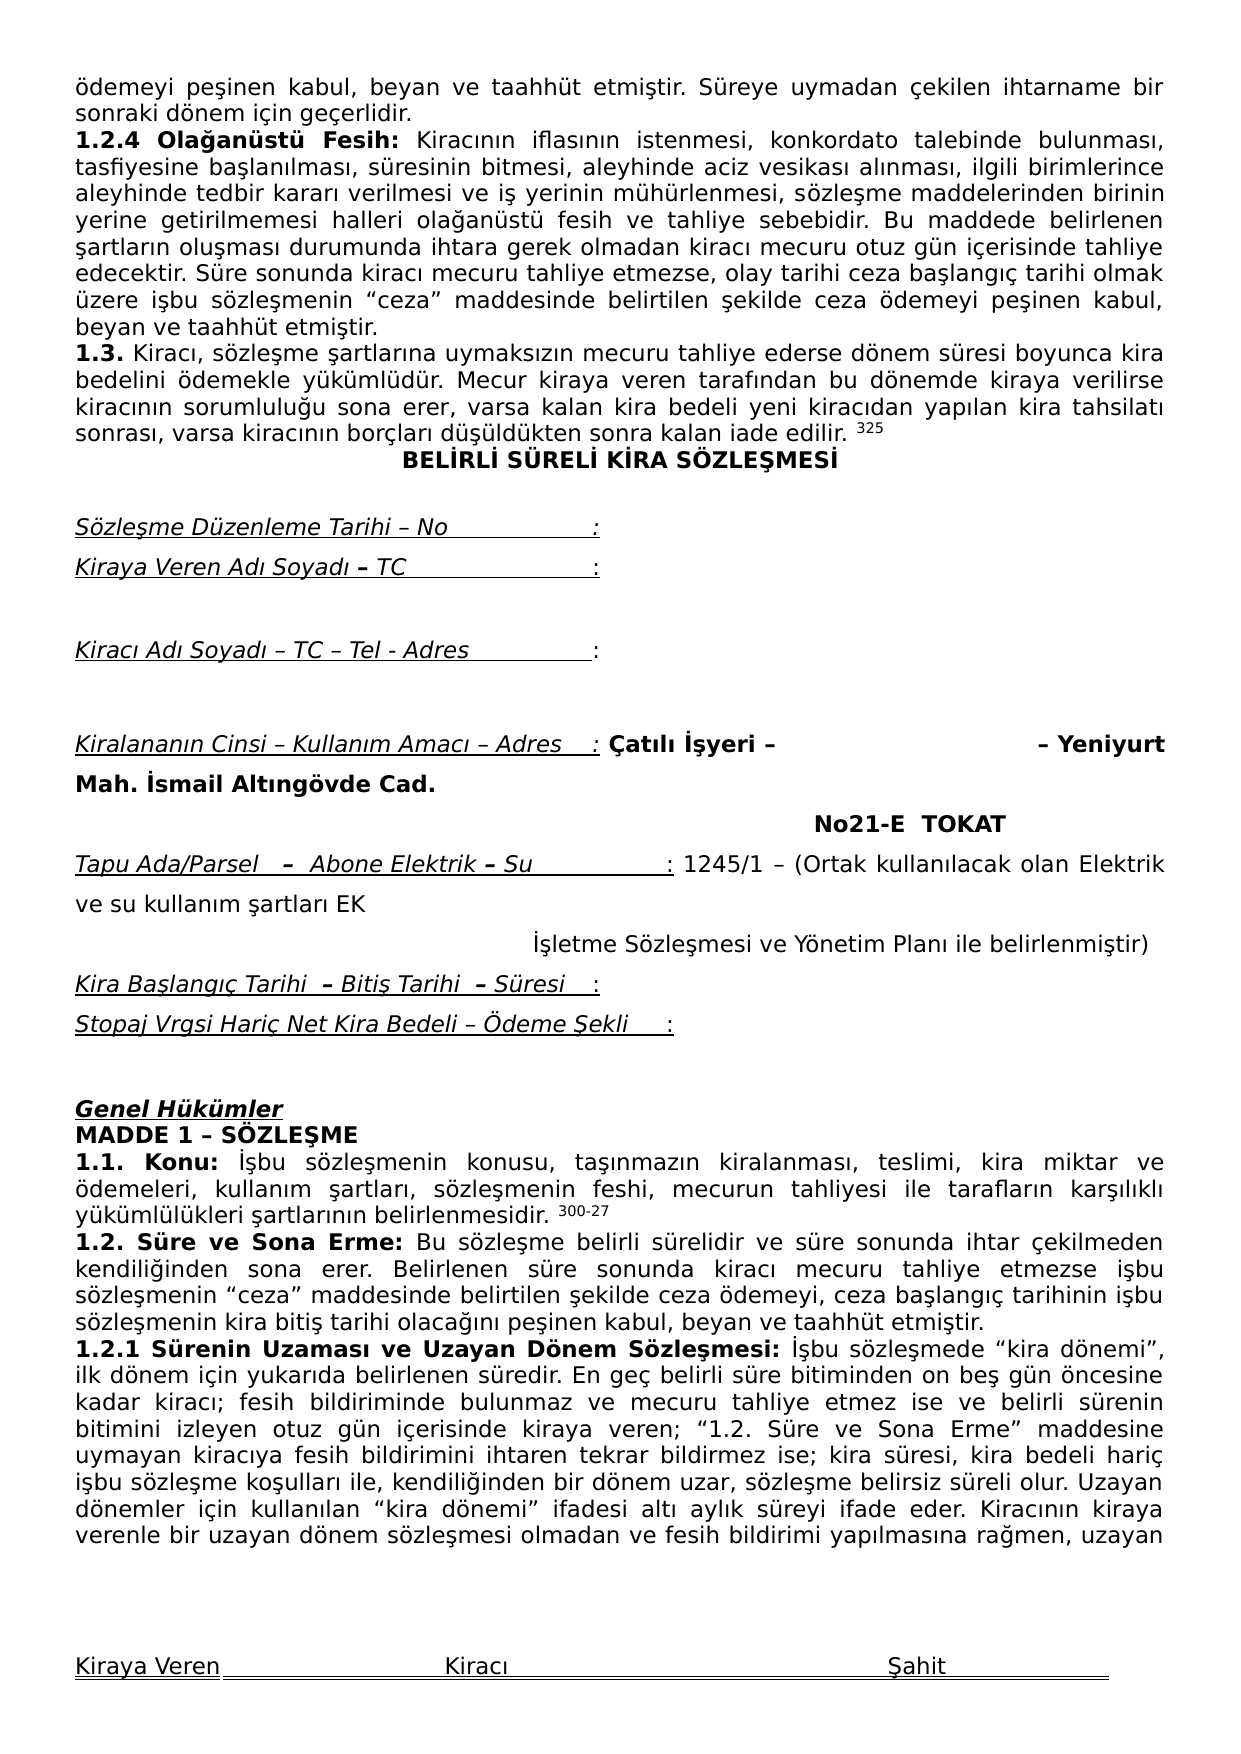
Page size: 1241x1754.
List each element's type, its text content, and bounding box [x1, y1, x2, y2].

text 1.2.1 Sürenin Uzaması ve Uzayan Dönem Sözleşmesi: İşbu sözleşmede “kira dönemi”, ilk dönem için yukarıda belirlenen süredir. En geç belirli süre bitiminden on beş gün öncesine kadar kiracı; fesih bildiriminde bulunmaz ve mecuru tahliye etmez ise ve belirli sürenin bitimini izleyen otuz gün içerisinde kiraya veren; “1.2. Süre ve Sona Erme” maddesine uymayan kiracıya fesih bildirimini ihtaren tekrar bildirmez ise; kira süresi, kira bedeli hariç işbu sözleşme koşulları ile, kendiliğinden bir dönem uzar, sözleşme belirsiz süreli olur. Uzayan dönemler için kullanılan “kira dönemi” ifadesi altı aylık süreyi ifade eder. Kiracının kiraya verenle bir uzayan dönem sözleşmesi olmadan ve fesih bildirimi yapılmasına rağmen, uzayan [75, 1336, 1165, 1549]
text Kira Başlangıç Tarihi – Bitiş Tarihi – Süresi : [75, 972, 1165, 998]
text 1.1. Konu: İşbu sözleşmenin konusu, taşınmazın kiralanması, teslimi, kira miktar ve ödemeleri, kullanım şartları, sözleşmenin feshi, mecurun tahliyesi ile tarafların karşılıklı yükümlülükleri şartlarının belirlenmesidir. 300-27 [75, 1149, 1165, 1229]
text Genel Hükümler [75, 1096, 1165, 1122]
text Tapu Ada/Parsel – Abone Elektrik – Su : 1245/1 – (Ortak kullanılacak olan Elektrik ve su kullanım şartları EK [75, 852, 1165, 918]
text İşletme Sözleşmesi ve Yönetim Planı ile belirlenmiştir) [444, 932, 1165, 958]
text 1.3. Kiracı, sözleşme şartlarına uymaksızın mecuru tahliye ederse dönem süresi boyunca kira bedelini ödemekle yükümlüdür. Mecur kiraya veren tarafından bu dönemde kiraya verilirse kiracının sorumluluğu sona erer, varsa kalan kira bedeli yeni kiracıdan yapılan kira tahsilatı sonrası, varsa kiracının borçları düşüldükten sonra kalan iade edilir. 325 [75, 340, 1165, 447]
text Stopaj Vrgsi Hariç Net Kira Bedeli – Ödeme Şekli : [75, 1012, 1165, 1038]
text Kiralananın Cinsi – Kullanım Amacı – Adres : Çatılı İşyeri – – Yeniyurt Mah. İsmail Altıngövde Cad. [75, 732, 1165, 798]
text No21-E TOKAT [444, 812, 1165, 838]
text Kiracı Adı Soyadı – TC – Tel - Adres : [75, 637, 1165, 663]
text MADDE 1 – SÖZLEŞME [75, 1122, 1165, 1149]
text Kiraya Veren Adı Soyadı – TC : [75, 554, 1165, 580]
text 1.2. Süre ve Sona Erme: Bu sözleşme belirli sürelidir ve süre sonunda ihtar çekilmeden kendiliğinden sona erer. Belirlenen süre sonunda kiracı mecuru tahliye etmezse işbu sözleşmenin “ceza” maddesinde belirtilen şekilde ceza ödemeyi, ceza başlangıç tarihinin işbu sözleşmenin kira bitiş tarihi olacağını peşinen kabul, beyan ve taahhüt etmiştir. [75, 1229, 1165, 1336]
text BELİRLİ SÜRELİ KİRA SÖZLEŞMESİ [75, 447, 1165, 474]
text ödemeyi peşinen kabul, beyan ve taahhüt etmiştir. Süreye uymadan çekilen ihtarname bir sonraki dönem için geçerlidir. [75, 74, 1165, 127]
text 1.2.4 Olağanüstü Fesih: Kiracının iflasının istenmesi, konkordato talebinde bulunması, tasfiyesine başlanılması, süresinin bitmesi, aleyhinde aciz vesikası alınması, ilgili birimlerince aleyhinde tedbir kararı verilmesi ve iş yerinin mühürlenmesi, sözleşme maddelerinden birinin yerine getirilmemesi halleri olağanüstü fesih ve tahliye sebebidir. Bu maddede belirlenen şartların oluşması durumunda ihtara gerek olmadan kiracı mecuru otuz gün içerisinde tahliye edecektir. Süre sonunda kiracı mecuru tahliye etmezse, olay tarihi ceza başlangıç tarihi olmak üzere işbu sözleşmenin “ceza” maddesinde belirtilen şekilde ceza ödemeyi peşinen kabul, beyan ve taahhüt etmiştir. [75, 127, 1165, 340]
text Sözleşme Düzenleme Tarihi – No : [75, 514, 1165, 540]
